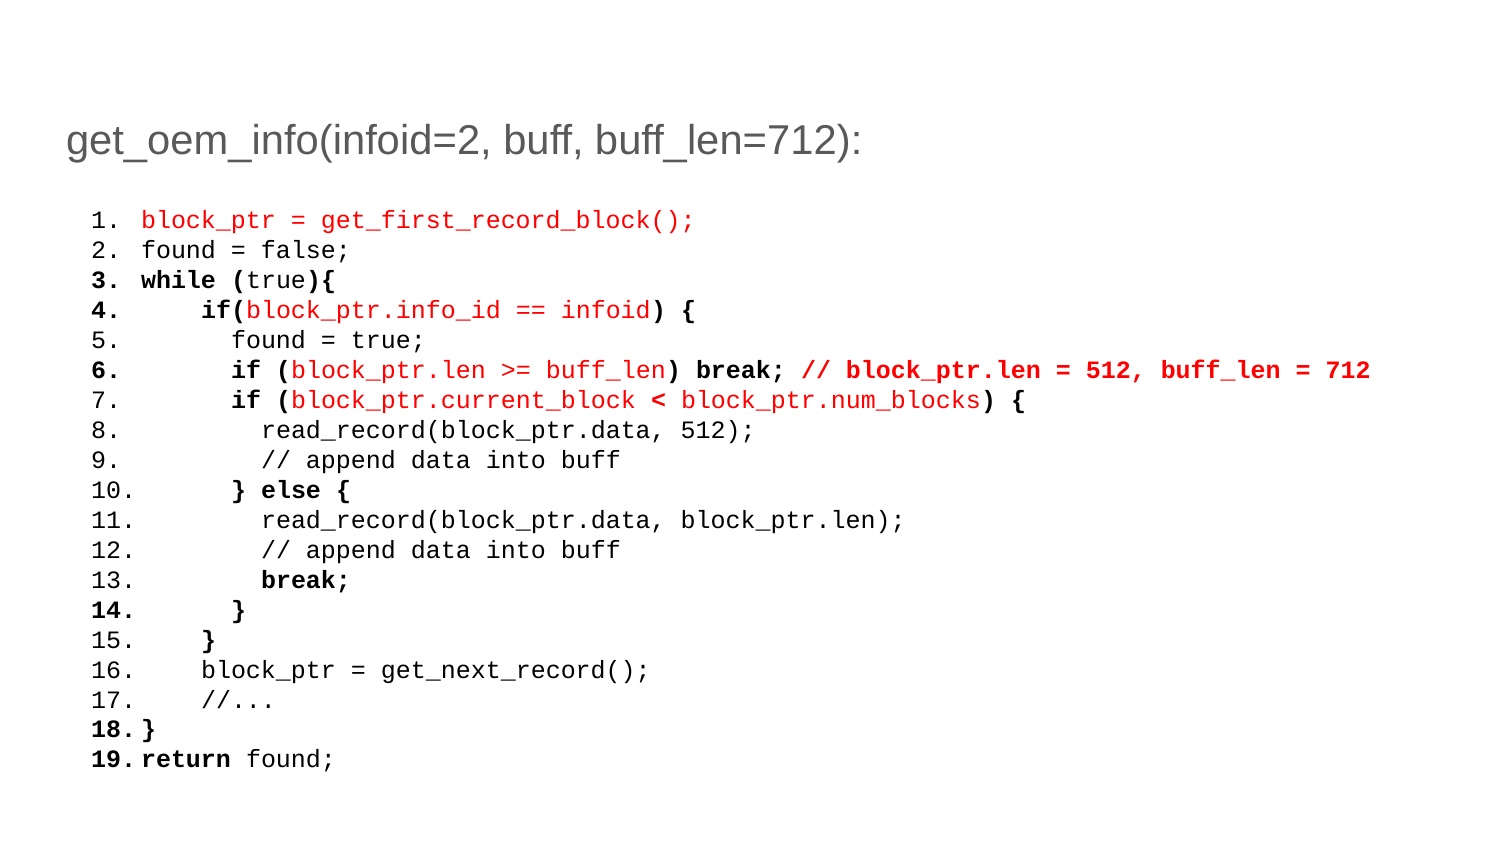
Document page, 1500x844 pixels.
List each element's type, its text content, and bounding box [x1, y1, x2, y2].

title get_oem_info(infoid=2, buff, buff_len=712): [51, 72, 1449, 167]
list block_ptr = get_first_record_block(); found = false; while (true){ if(block_ptr.info_id == infoid) { found = true; if (block_ptr.len >= buff_len) break; // block_ptr.len = 512, buff_len = 712 if (block_ptr.current_block < block_ptr.num_blocks) { read_record(block_ptr.data, 512); // append data into buff } else { read_record(block_ptr.data, block_ptr.len); // append data into buff break; } } block_ptr = get_next_record(); //... } return found; [51, 189, 1449, 750]
